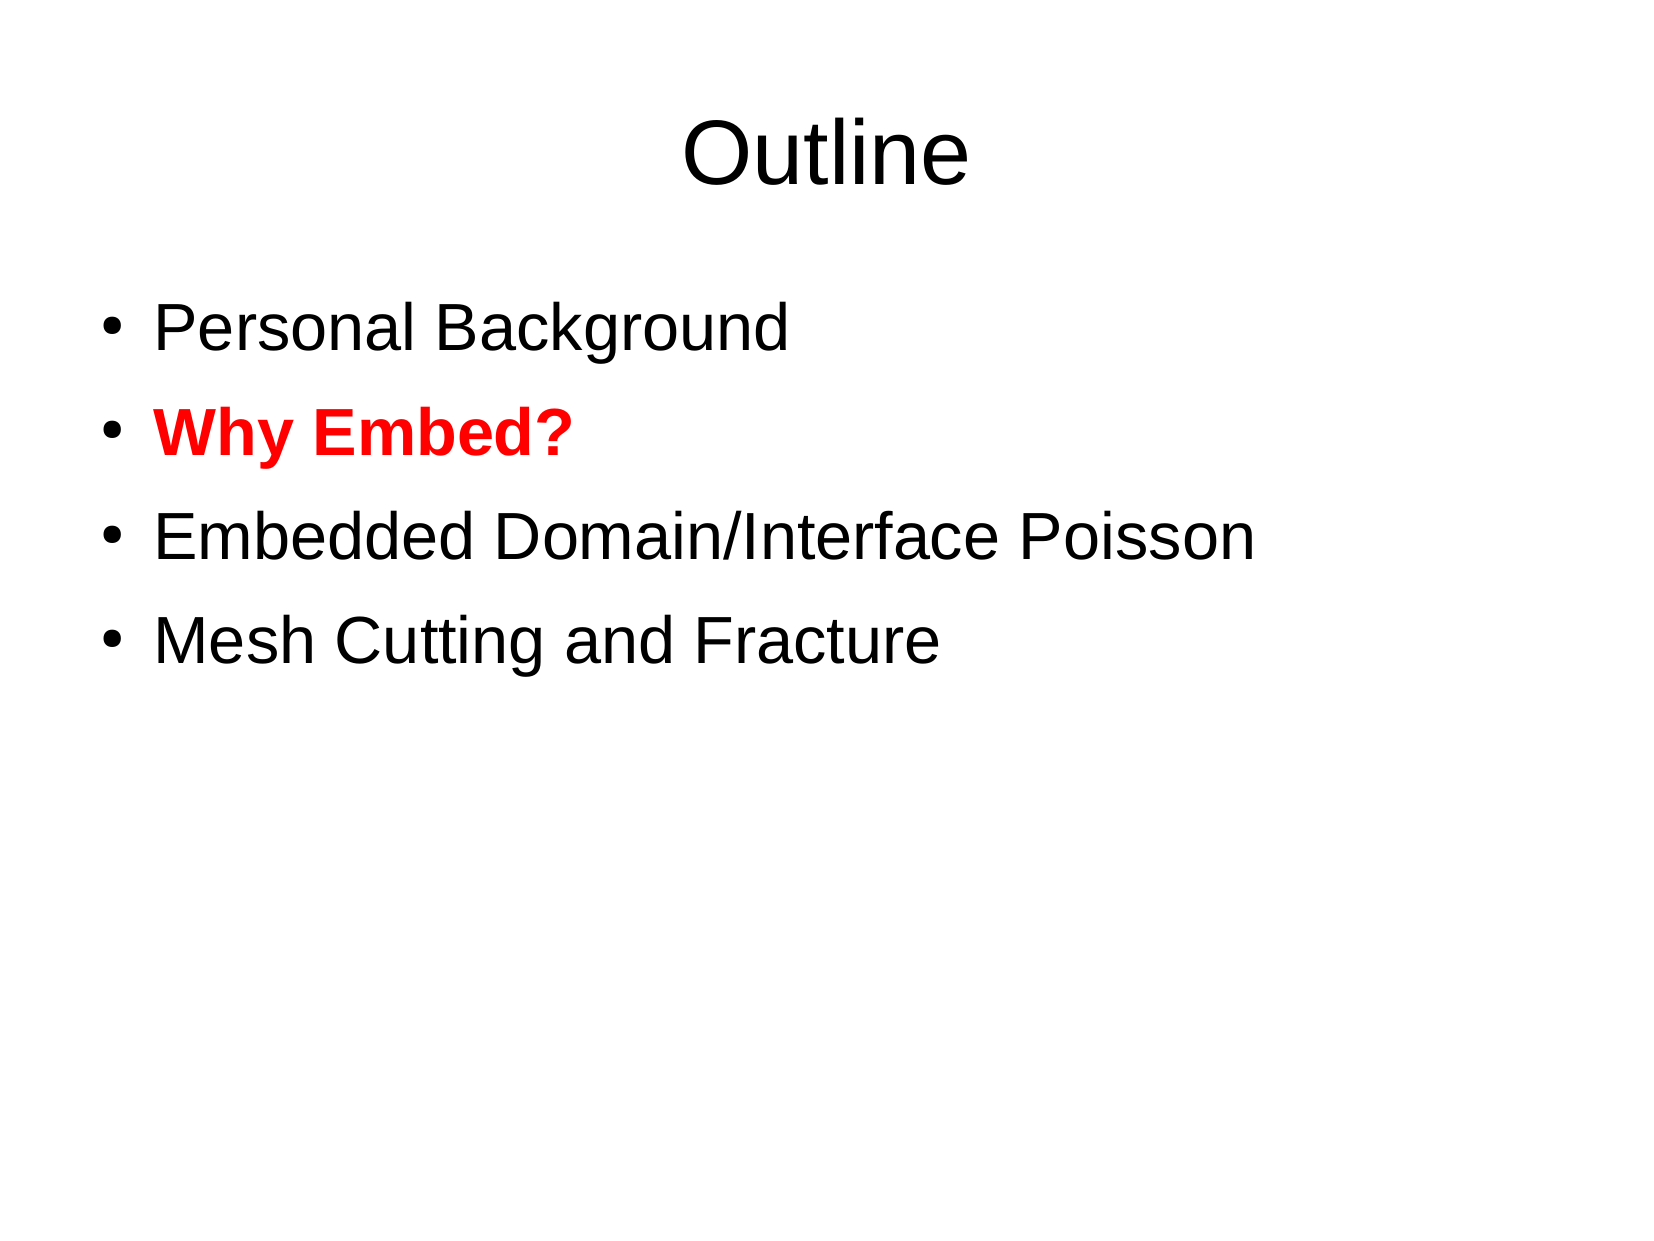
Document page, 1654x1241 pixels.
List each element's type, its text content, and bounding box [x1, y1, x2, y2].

list Personal Background Why Embed? Embedded Domain/Interface Poisson Mesh Cutting and Fracture [82, 290, 1571, 1109]
title Outline [82, 49, 1571, 257]
